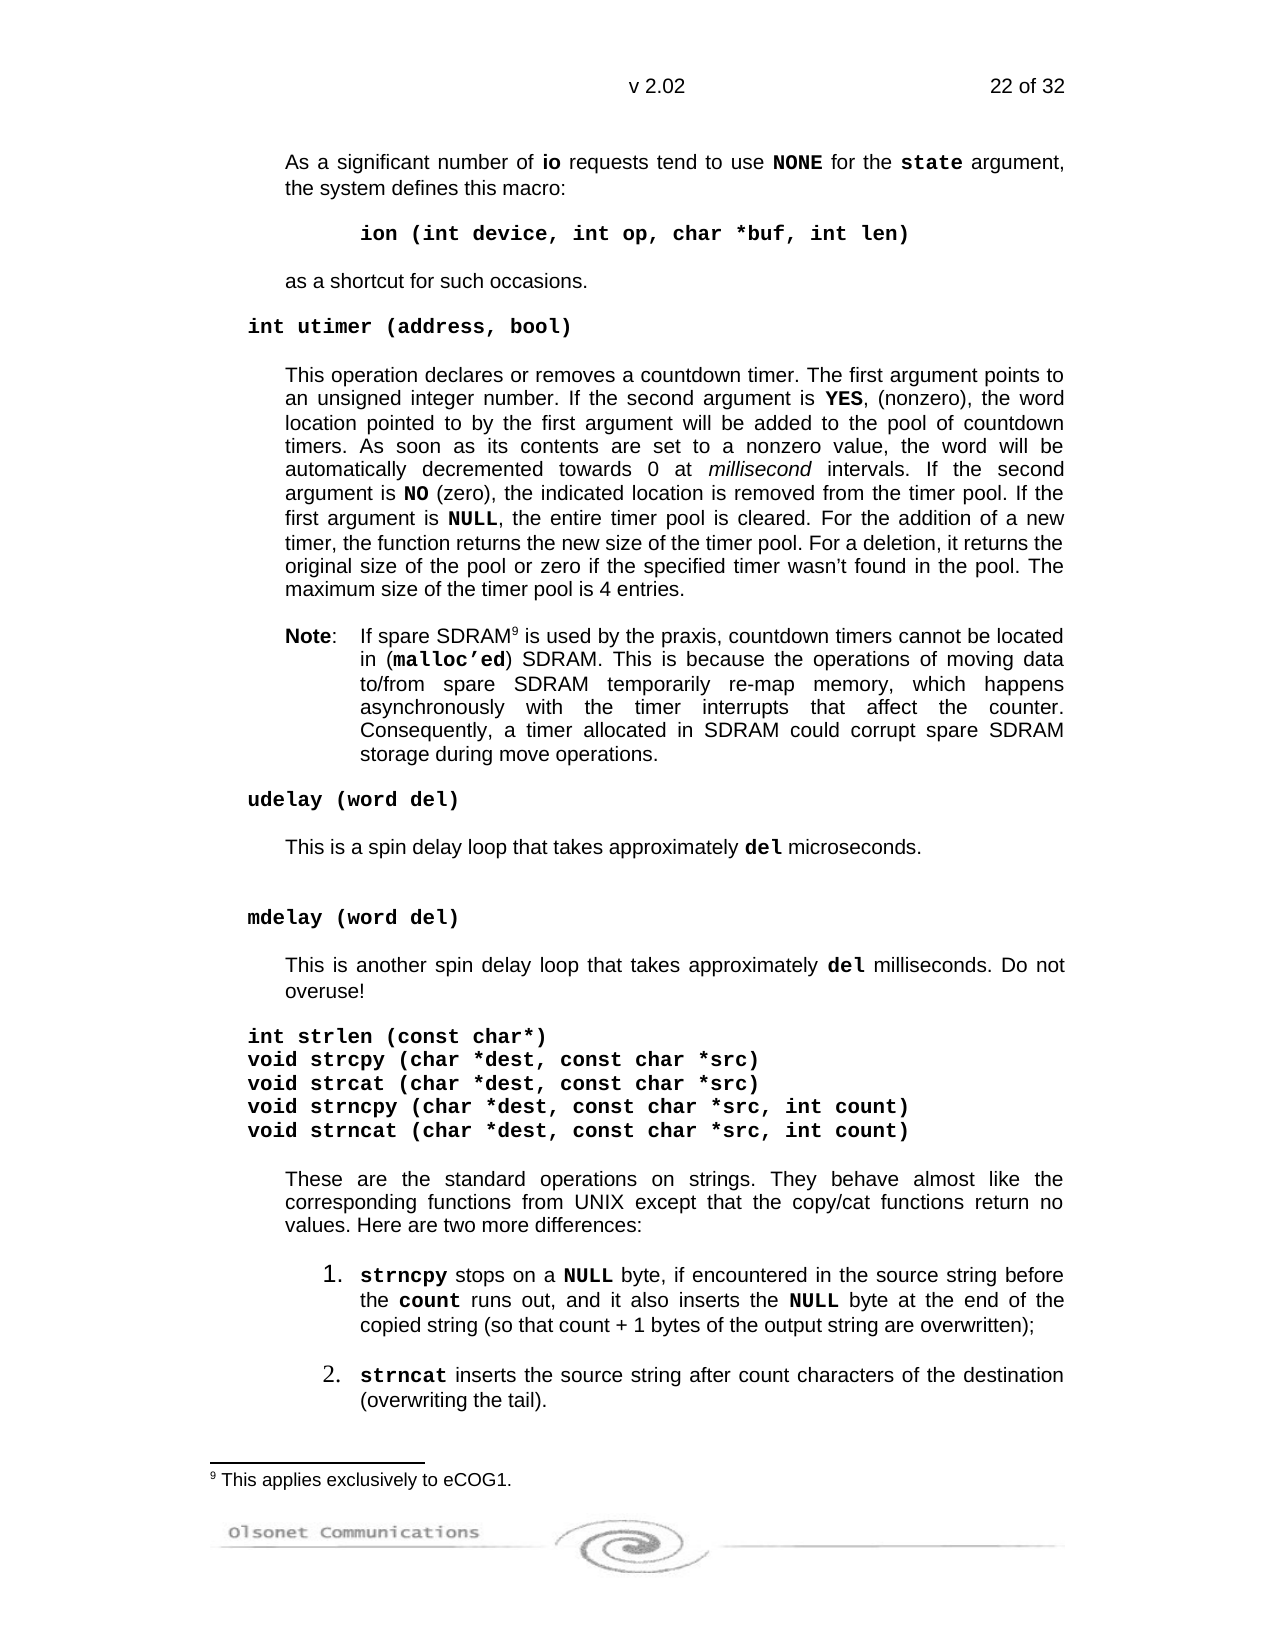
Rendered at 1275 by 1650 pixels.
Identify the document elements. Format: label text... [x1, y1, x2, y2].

text void strcpy (char *dest, const char *src) [247, 1049, 1065, 1073]
text udelay (word del) [247, 789, 1065, 812]
text These are the standard operations on strings. They behave almost like the corresponding functions from UNIX except that the copy/cat functions return no values. Here are two more differences: [285, 1167, 1065, 1237]
text int strlen (const char*) [247, 1026, 1065, 1049]
text void strncat (char *dest, const char *src, int count) [247, 1120, 1065, 1144]
text ion (int device, int op, char *buf, int len) [285, 222, 1065, 246]
text This is a spin delay loop that takes approximately del microseconds. [285, 836, 1065, 861]
text This applies exclusively to eCOG1. [210, 1469, 1065, 1490]
text This is another spin delay loop that takes approximately del milliseconds. Do not overuse! [285, 954, 1065, 1002]
text void strncpy (char *dest, const char *src, int count) [247, 1097, 1065, 1120]
text int utimer (address, bool) [247, 316, 1065, 339]
text void strcat (char *dest, const char *src) [247, 1073, 1065, 1097]
list strncat inserts the source string after count characters of the destination (overwriting the tail). [322, 1360, 1065, 1412]
text as a shortcut for such occasions. [285, 269, 1065, 293]
text This operation declares or removes a countdown timer. The first argument points to an unsigned integer number. If the second argument is YES, (nonzero), the word location pointed to by the first argument will be added to the pool of countdown timers. As soon as its contents are set to a nonzero value, the word will be automatically decremented towards 0 at millisecond intervals. If the second argument is NO (zero), the indicated location is removed from the timer pool. If the first argument is NULL, the entire timer pool is cleared. For the addition of a new timer, the function returns the new size of the timer pool. For a deletion, it returns the original size of the pool or zero if the specified timer wasn’t found in the pool. The maximum size of the timer pool is 4 entries. [285, 363, 1065, 601]
text As a significant number of io requests tend to use NONE for the state argument, the system defines this macro: [285, 151, 1065, 199]
list strncpy stops on a NULL byte, if encountered in the source string before the count runs out, and it also inserts the NULL byte at the end of the copied string (so that count + 1 bytes of the output string are overwritten); [322, 1260, 1065, 1337]
text Note: If spare SDRAM is used by the praxis, countdown timers cannot be located in (malloc’ed) SDRAM. This is because the operations of moving data to/from spare SDRAM temporarily re-map memory, which happens asynchronously with the timer interrupts that affect the counter. Consequently, a timer allocated in SDRAM could corrupt spare SDRAM storage during move operations. [285, 624, 1065, 766]
text mdelay (word del) [247, 907, 1065, 931]
picture [210, 1504, 1065, 1596]
